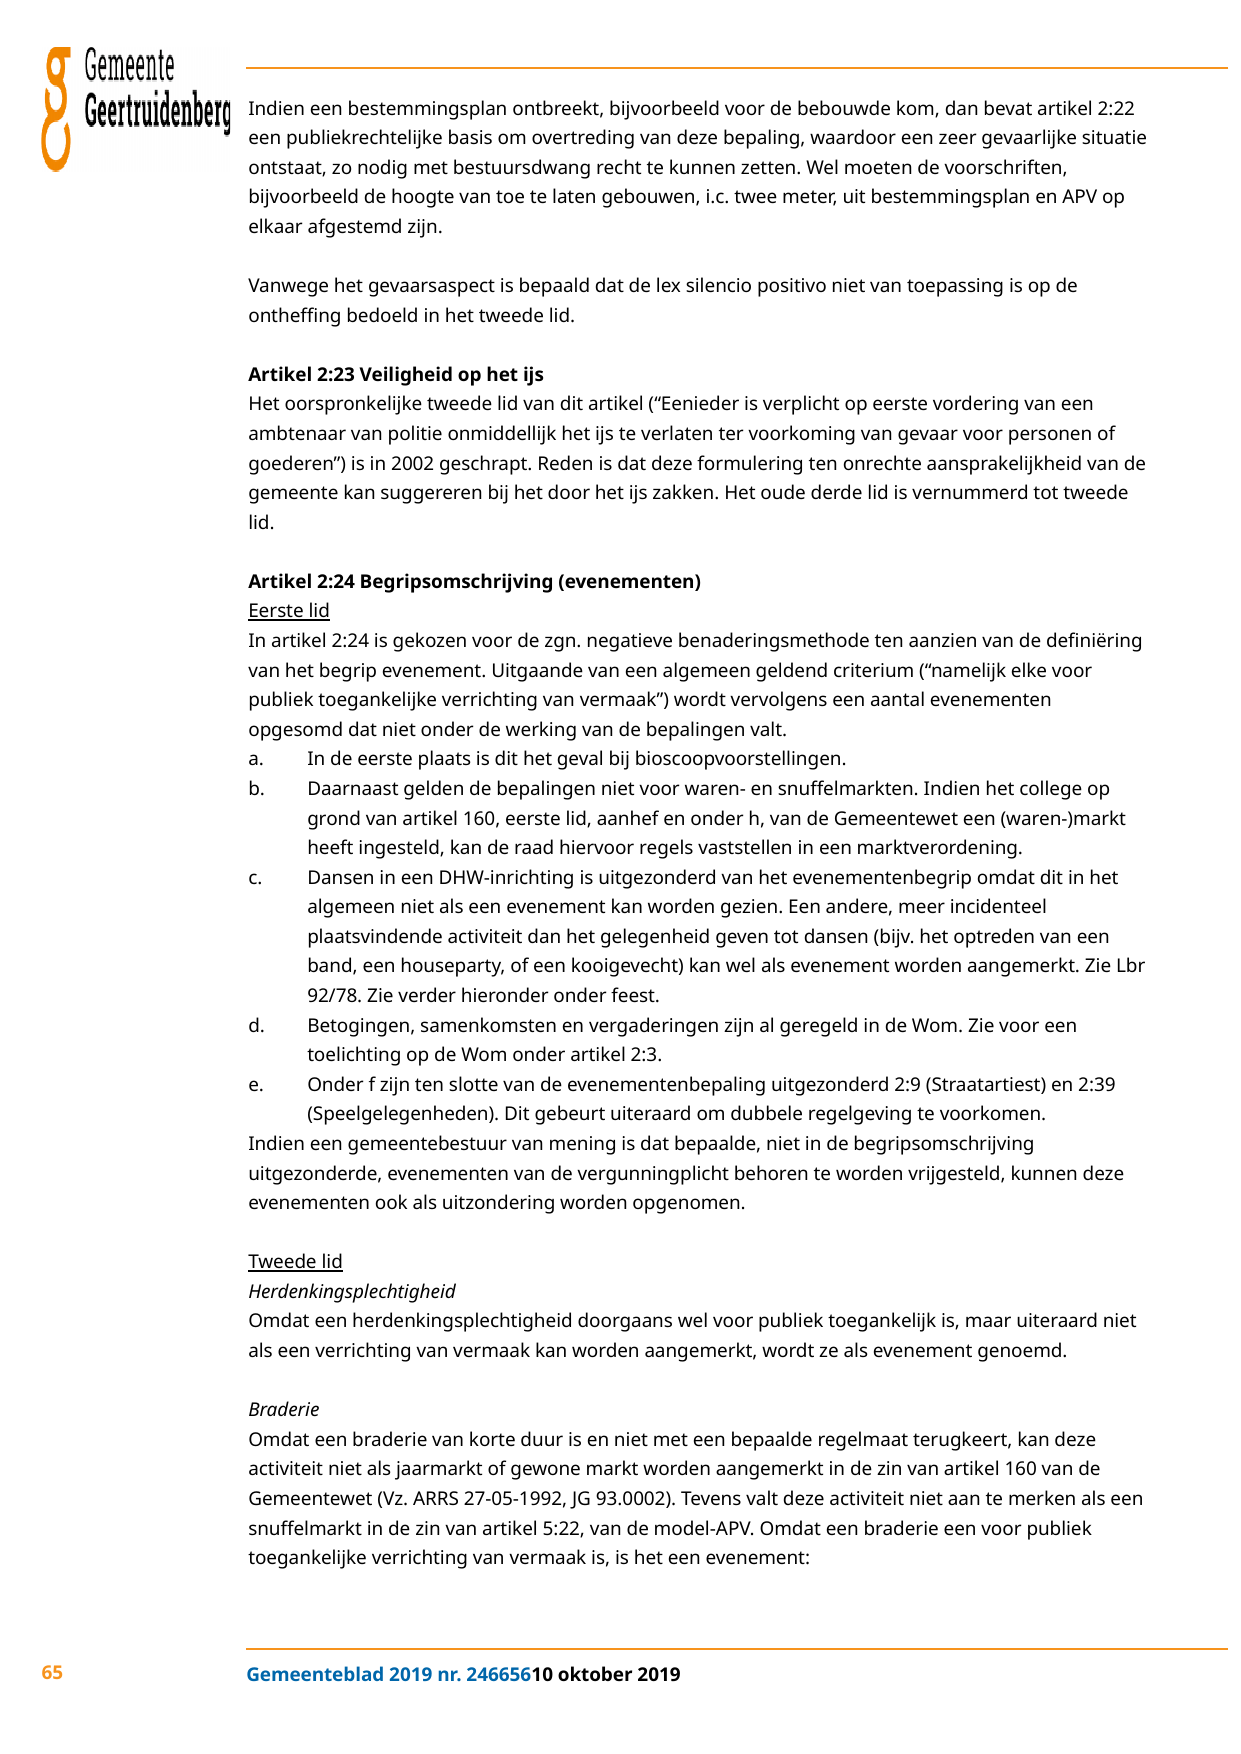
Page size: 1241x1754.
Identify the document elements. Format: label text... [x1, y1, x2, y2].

list Dansen in een DHW-inrichting is uitgezonderd van het evenementenbegrip omdat dit in het algemeen niet als een evenement kan worden gezien. Een andere, meer incidenteel plaatsvindende activiteit dan het gelegenheid geven tot dansen (bijv. het optreden van een band, een houseparty, of een kooigevecht) kan wel als evenement worden aangemerkt. Zie Lbr 92/78. Zie verder hieronder onder feest. [248, 864, 1152, 1008]
text Eerste lid [248, 598, 1152, 623]
text Indien een bestemmingsplan ontbreekt, bijvoorbeeld voor de bebouwde kom, dan bevat artikel 2:22 een publiekrechtelijke basis om overtreding van deze bepaling, waardoor een zeer gevaarlijke situatie ontstaat, zo nodig met bestuursdwang recht te kunnen zetten. Wel moeten de voorschriften, bijvoorbeeld de hoogte van toe te laten gebouwen, i.c. twee meter, uit bestemmingsplan en APV op elkaar afgestemd zijn. [248, 95, 1152, 239]
text Omdat een herdenkingsplechtigheid doorgaans wel voor publiek toegankelijk is, maar uiteraard niet als een verrichting van vermaak kan worden aangemerkt, wordt ze als evenement genoemd. [248, 1308, 1152, 1363]
text Artikel 2:23 Veiligheid op het ijs [248, 361, 1152, 387]
text Tweede lid [248, 1248, 1152, 1274]
text Vanwege het gevaarsaspect is bepaald dat de lex silencio positivo niet van toepassing is op de ontheffing bedoeld in het tweede lid. [248, 272, 1152, 328]
text Het oorspronkelijke tweede lid van dit artikel (“Eenieder is verplicht op eerste vordering van een ambtenaar van politie onmiddellijk het ijs te verlaten ter voorkoming van gevaar voor personen of goederen”) is in 2002 geschrapt. Reden is dat deze formulering ten onrechte aansprakelijkheid van de gemeente kan suggereren bij het door het ijs zakken. Het oude derde lid is vernummerd tot tweede lid. [248, 391, 1152, 535]
list Daarnaast gelden de bepalingen niet voor waren- en snuffelmarkten. Indien het college op grond van artikel 160, eerste lid, aanhef en onder h, van de Gemeentewet een (waren-)markt heeft ingesteld, kan de raad hiervoor regels vaststellen in een marktverordening. [248, 775, 1152, 860]
list In de eerste plaats is dit het geval bij bioscoopvoorstellingen. [248, 746, 1152, 771]
list Onder f zijn ten slotte van de evenementenbepaling uitgezonderd 2:9 (Straatartiest) en 2:39 (Speelgelegenheden). Dit gebeurt uiteraard om dubbele regelgeving te voorkomen. [248, 1071, 1152, 1126]
text Indien een gemeentebestuur van mening is dat bepaalde, niet in de begripsomschrijving uitgezonderde, evenementen van de vergunningplicht behoren te worden vrijgesteld, kunnen deze evenementen ook als uitzondering worden opgenomen. [248, 1130, 1152, 1215]
picture [41, 47, 231, 172]
text In artikel 2:24 is gekozen voor de zgn. negatieve benaderingsmethode ten aanzien van de definiëring van het begrip evenement. Uitgaande van een algemeen geldend criterium (“namelijk elke voor publiek toegankelijke verrichting van vermaak”) wordt vervolgens een aantal evenementen opgesomd dat niet onder de werking van de bepalingen valt. [248, 627, 1152, 742]
text Braderie [248, 1396, 1152, 1422]
list Betogingen, samenkomsten en vergaderingen zijn al geregeld in de Wom. Zie voor een toelichting op de Wom onder artikel 2:3. [248, 1012, 1152, 1067]
text Artikel 2:24 Begripsomschrijving (evenementen) [248, 568, 1152, 594]
text Herdenkingsplechtigheid [248, 1278, 1152, 1304]
text Omdat een braderie van korte duur is en niet met een bepaalde regelmaat terugkeert, kan deze activiteit niet als jaarmarkt of gewone markt worden aangemerkt in de zin van artikel 160 van de Gemeentewet (Vz. ARRS 27-05-1992, JG 93.0002). Tevens valt deze activiteit niet aan te merken als een snuffelmarkt in de zin van artikel 5:22, van de model-APV. Omdat een braderie een voor publiek toegankelijke verrichting van vermaak is, is het een evenement: [248, 1426, 1152, 1570]
